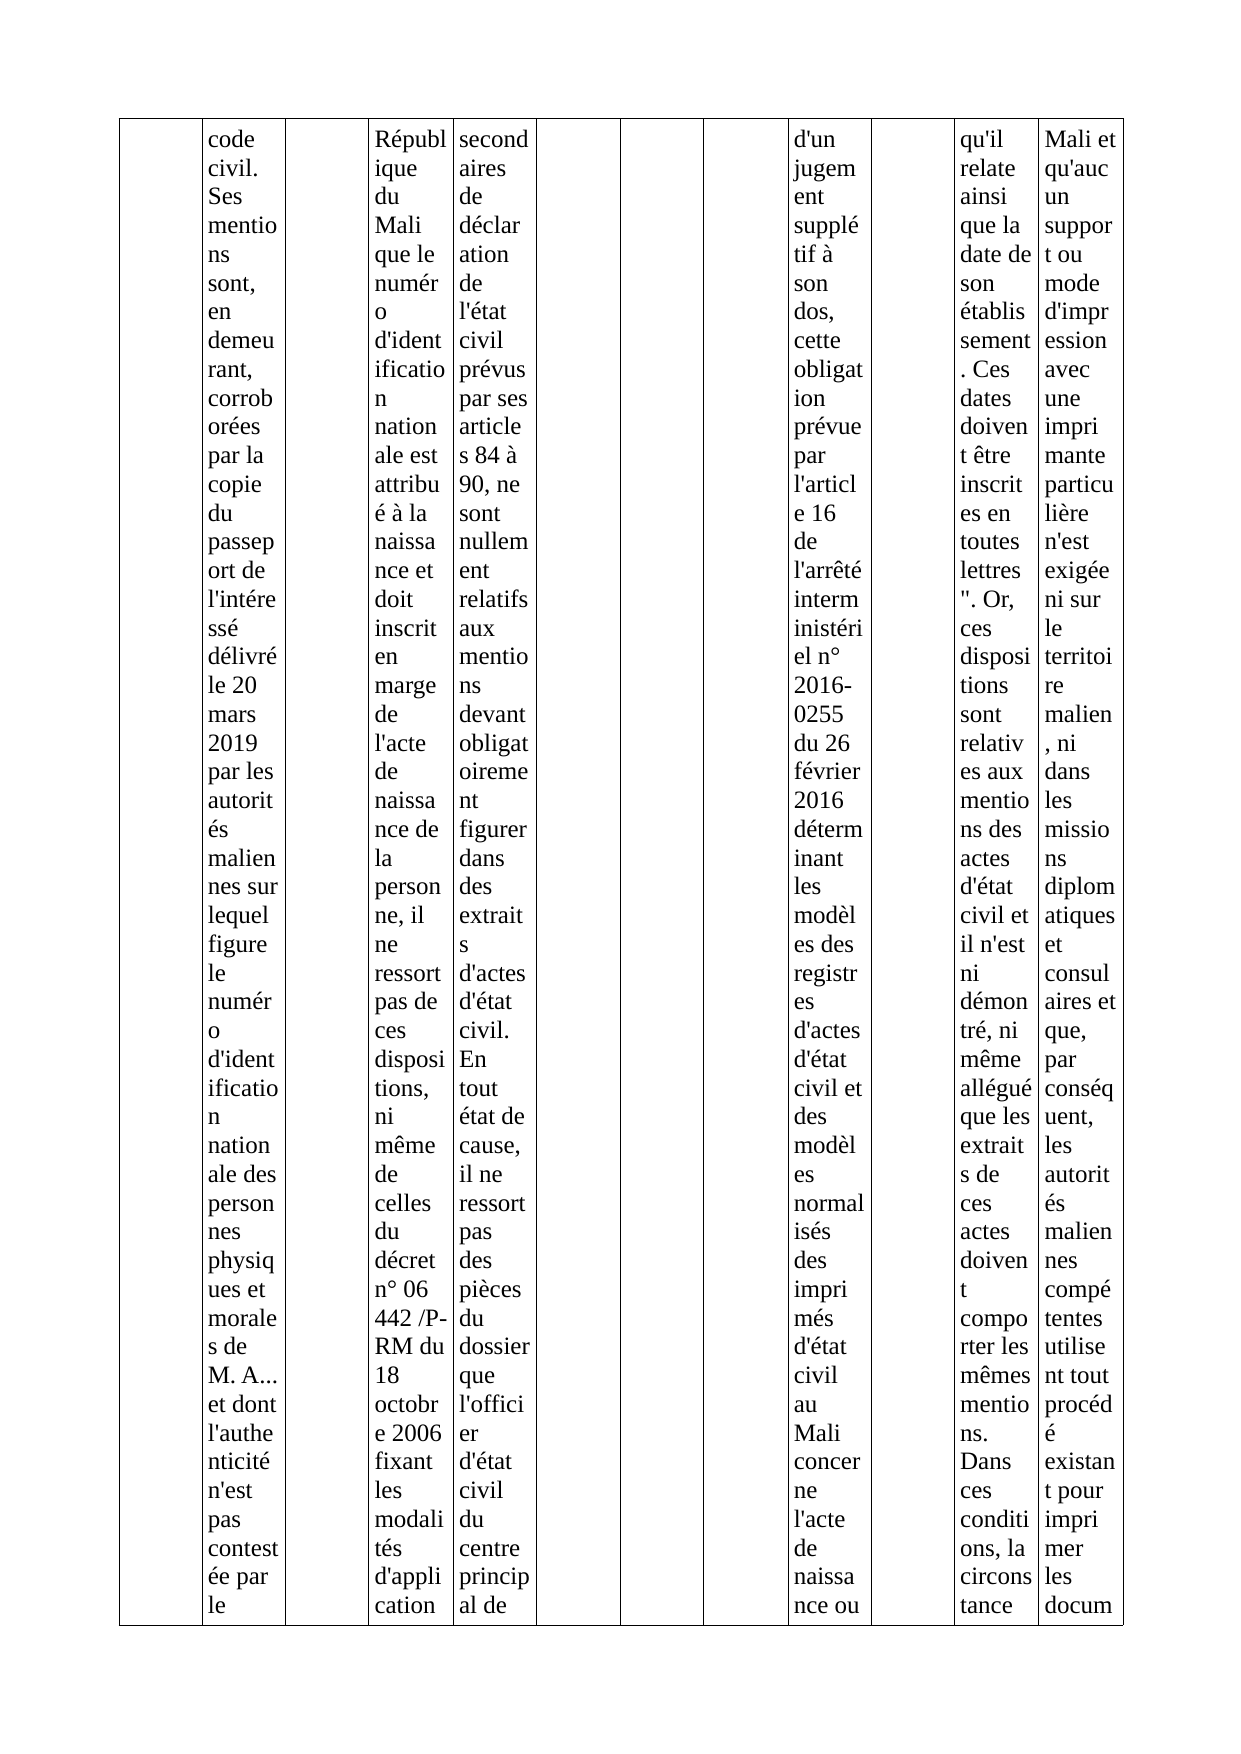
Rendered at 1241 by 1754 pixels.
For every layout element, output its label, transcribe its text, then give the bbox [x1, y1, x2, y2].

table_cell qu'il relate ainsi que la date de son établissement. Ces dates doivent être inscrites en toutes lettres ". Or, ces dispositions sont relatives aux mentions des actes d'état civil et il n'est ni démontré, ni même allégué que les extraits de ces actes doivent comporter les mêmes mentions. Dans ces conditions, la circonstance [955, 119, 1038, 1625]
table_cell d'un jugement supplétif à son dos, cette obligation prévue par l'article 16 de l'arrêté interministériel n° 2016-0255 du 26 février 2016 déterminant les modèles des registres d'actes d'état civil et des modèles normalisés des imprimés d'état civil au Mali concerne l'acte de naissance ou [789, 119, 871, 1625]
table_cell [286, 119, 368, 1625]
table_cell [872, 119, 954, 1625]
table_cell [704, 119, 788, 1625]
table_cell [120, 119, 202, 1625]
table_cell secondaires de déclaration de l'état civil prévus par ses articles 84 à 90, ne sont nullement relatifs aux mentions devant obligatoirement figurer dans des extraits d'actes d'état civil. En tout état de cause, il ne ressort pas des pièces du dossier que l'officier d'état civil du centre principal de [454, 119, 536, 1625]
table_cell code civil. Ses mentions sont, en demeurant, corroborées par la copie du passeport de l'intéressé délivré le 20 mars 2019 par les autorités maliennes sur lequel figure le numéro d'identification nationale des personnes physiques et morales de M. A... et dont l'authenticité n'est pas contestée par le [203, 119, 285, 1625]
table_cell Mali et qu'aucun support ou mode d'impression avec une imprimante particulière n'est exigée ni sur le territoire malien, ni dans les missions diplomatiques et consulaires et que, par conséquent, les autorités maliennes compétentes utilisent tout procédé existant pour imprimer les docum [1039, 119, 1123, 1625]
table_cell République du Mali que le numéro d'identification nationale est attribué à la naissance et doit inscrit en marge de l'acte de naissance de la personne, il ne ressort pas de ces dispositions, ni même de celles du décret n° 06 442 /P-RM du 18 octobre 2006 fixant les modalités d'application [369, 119, 453, 1625]
table_cell [537, 119, 620, 1625]
table_cell [621, 119, 703, 1625]
